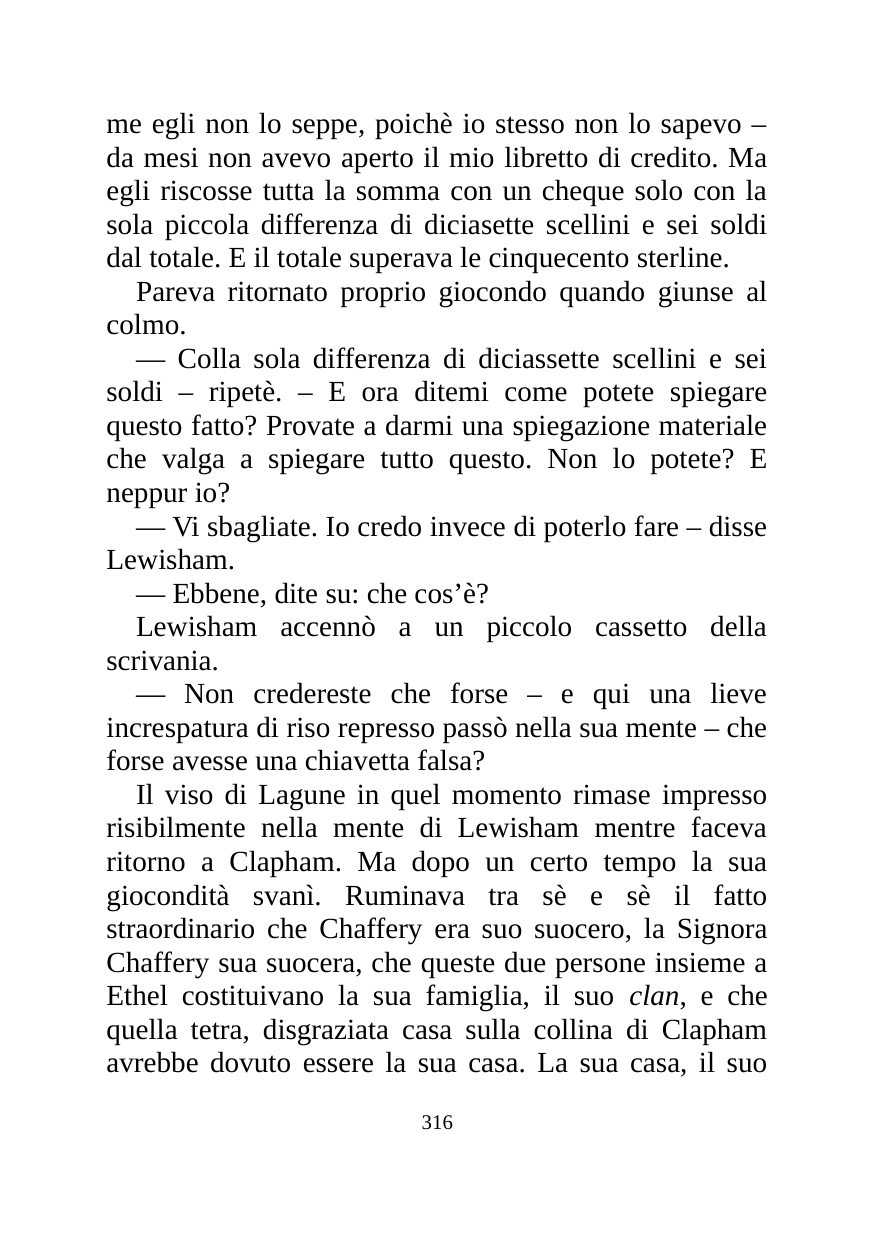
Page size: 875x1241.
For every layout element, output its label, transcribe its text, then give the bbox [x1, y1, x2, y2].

text — Colla sola differenza di diciassette scellini e sei soldi – ripetè. – E ora ditemi come potete spiegare questo fatto? Provate a darmi una spiegazione materiale che valga a spiegare tutto questo. Non lo potete? E neppur io? [106, 341, 768, 509]
text Lewisham accennò a un piccolo cassetto della scrivania. [106, 609, 768, 676]
text Il viso di Lagune in quel momento rimase impresso risibilmente nella mente di Lewisham mentre faceva ritorno a Clapham. Ma dopo un certo tempo la sua giocondità svanì. Ruminava tra sè e sè il fatto straordinario che Chaffery era suo suocero, la Signora Chaffery sua suocera, che queste due persone insieme a Ethel costituivano la sua famiglia, il suo clan, e che quella tetra, disgraziata casa sulla collina di Clapham avrebbe dovuto essere la sua casa. La sua casa, il suo [106, 777, 768, 1079]
text — Non credereste che forse – e qui una lieve increspatura di riso represso passò nella sua mente – che forse avesse una chiavetta falsa? [106, 676, 768, 777]
text Pareva ritornato proprio giocondo quando giunse al colmo. [106, 274, 768, 341]
text — Vi sbagliate. Io credo invece di poterlo fare – disse Lewisham. [106, 509, 768, 576]
text me egli non lo seppe, poichè io stesso non lo sapevo – da mesi non avevo aperto il mio libretto di credito. Ma egli riscosse tutta la somma con un cheque solo con la sola piccola differenza di diciasette scellini e sei soldi dal totale. E il totale superava le cinquecento sterline. [106, 106, 768, 274]
text — Ebbene, dite su: che cos’è? [106, 576, 768, 609]
